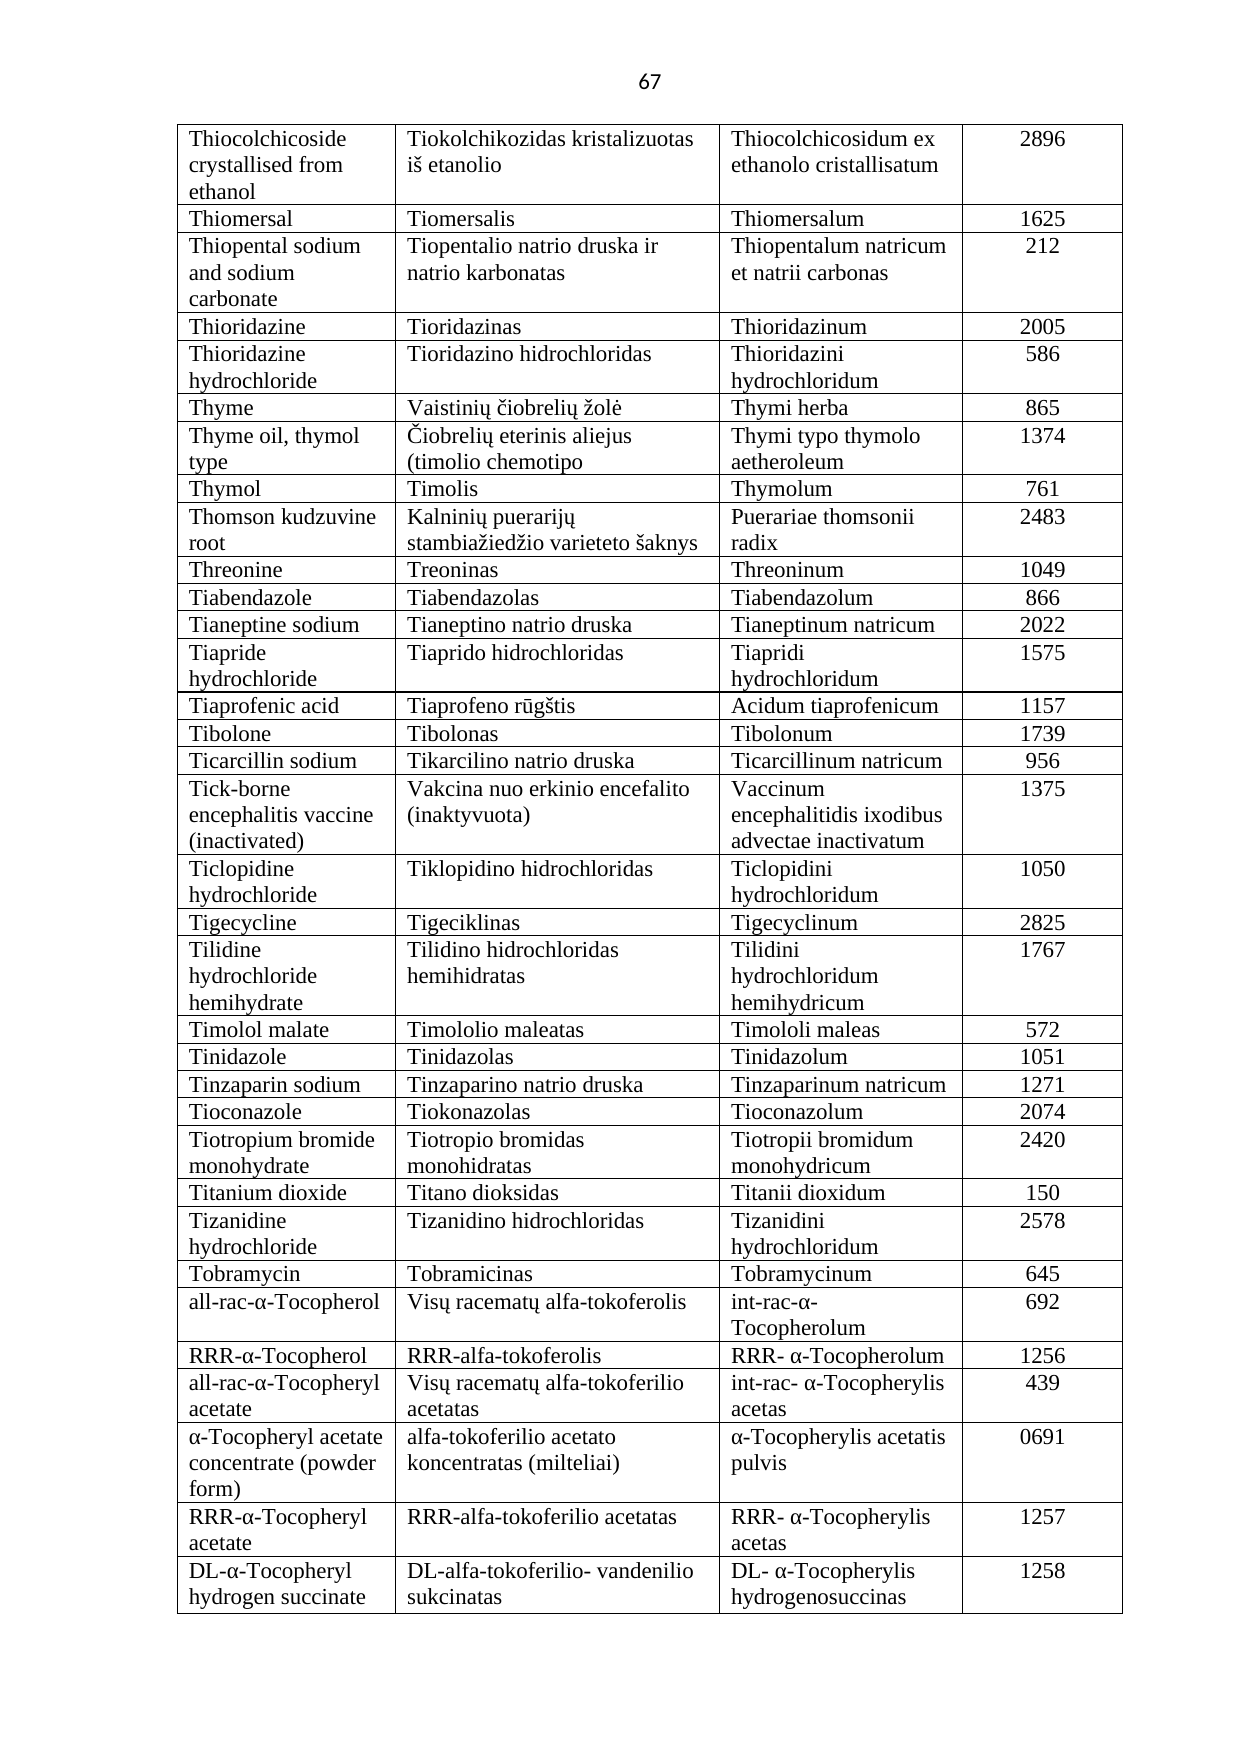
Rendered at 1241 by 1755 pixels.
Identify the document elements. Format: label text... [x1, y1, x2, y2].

table_cell 2420 [963, 1126, 1122, 1178]
table_cell Tiapridi hydrochloridum [720, 639, 962, 691]
table_cell Thioridazinum [720, 313, 962, 339]
table_cell 1271 [963, 1071, 1122, 1097]
table_cell Ticarcillin sodium [178, 747, 395, 774]
table_cell Timolol malate [178, 1016, 395, 1042]
table_cell Tinzaparin sodium [178, 1071, 395, 1097]
table_cell Thioridazine hydrochloride [178, 341, 395, 393]
table_cell Tilidini hydrochloridum hemihydricum [720, 936, 962, 1015]
table_cell Tizanidine hydrochloride [178, 1207, 395, 1259]
table_cell 2074 [963, 1098, 1122, 1124]
table_cell 2005 [963, 313, 1122, 339]
table_cell 1257 [963, 1503, 1122, 1556]
table_cell Kalninių puerarijų stambiažiedžio varieteto šaknys [396, 503, 719, 556]
table_cell 586 [963, 341, 1122, 393]
table_cell Tianeptino natrio druska [396, 611, 719, 638]
table_cell 1157 [963, 693, 1122, 719]
table_cell 1374 [963, 422, 1122, 474]
table_cell Tizanidino hidrochloridas [396, 1207, 719, 1259]
table_cell Thomson kudzuvine root [178, 503, 395, 556]
table_cell Tobramicinas [396, 1261, 719, 1287]
table_cell Ticlopidini hydrochloridum [720, 855, 962, 907]
table_cell Tioridazinas [396, 313, 719, 339]
table_cell 1049 [963, 557, 1122, 583]
table_cell RRR-α-Tocopherol [178, 1342, 395, 1368]
table_cell Timolis [396, 475, 719, 502]
table_cell Thiocolchicoside crystallised from ethanol [178, 125, 395, 204]
table_cell Titano dioksidas [396, 1179, 719, 1206]
table_cell 1625 [963, 205, 1122, 232]
table_cell Tianeptine sodium [178, 611, 395, 638]
table_cell RRR- α-Tocopherolum [720, 1342, 962, 1368]
table_cell 0691 [963, 1423, 1122, 1502]
table_cell Tiotropii bromidum monohydricum [720, 1126, 962, 1178]
table_cell Thyme oil, thymol type [178, 422, 395, 474]
table_cell Tinidazolum [720, 1044, 962, 1070]
table_cell int-rac-α-Tocopherolum [720, 1288, 962, 1341]
table_cell Tiapride hydrochloride [178, 639, 395, 691]
table_cell 1051 [963, 1044, 1122, 1070]
table_cell Puerariae thomsonii radix [720, 503, 962, 556]
table_cell Thiopentalum natricum et natrii carbonas [720, 233, 962, 312]
table_cell Tiotropio bromidas monohidratas [396, 1126, 719, 1178]
table_cell Tilidino hidrochloridas hemihidratas [396, 936, 719, 1015]
table_cell Tinidazolas [396, 1044, 719, 1070]
table_cell 1375 [963, 775, 1122, 854]
table_cell Tibolonas [396, 720, 719, 746]
table_cell Thymolum [720, 475, 962, 502]
table_cell Tilidine hydrochloride hemihydrate [178, 936, 395, 1015]
table_cell α-Tocopherylis acetatis pulvis [720, 1423, 962, 1502]
table_cell 866 [963, 584, 1122, 610]
table_cell Tinzaparinum natricum [720, 1071, 962, 1097]
table_cell Tiokolchikozidas kristalizuotas iš etanolio [396, 125, 719, 204]
table_cell Tiabendazole [178, 584, 395, 610]
table_cell Čiobrelių eterinis aliejus (timolio chemotipo [396, 422, 719, 474]
table_cell Tiabendazolum [720, 584, 962, 610]
table_cell 761 [963, 475, 1122, 502]
table_cell Tizanidini hydrochloridum [720, 1207, 962, 1259]
table_cell Tobramycinum [720, 1261, 962, 1287]
table_cell Tianeptinum natricum [720, 611, 962, 638]
table_cell 2825 [963, 909, 1122, 935]
table_cell Tiaprofenic acid [178, 693, 395, 719]
table_cell Tigeciklinas [396, 909, 719, 935]
table_cell Tikarcilino natrio druska [396, 747, 719, 774]
table_cell α-Tocopheryl acetate concentrate (powder form) [178, 1423, 395, 1502]
table_cell Visų racematų alfa-tokoferilio acetatas [396, 1369, 719, 1422]
table_cell 150 [963, 1179, 1122, 1206]
table_cell Tiaprofeno rūgštis [396, 693, 719, 719]
table_cell Vaistinių čiobrelių žolė [396, 394, 719, 421]
table_cell 572 [963, 1016, 1122, 1042]
table_cell 2896 [963, 125, 1122, 204]
table_cell Thiomersalum [720, 205, 962, 232]
table_cell Tibolonum [720, 720, 962, 746]
table_cell Tiklopidino hidrochloridas [396, 855, 719, 907]
table_cell 1575 [963, 639, 1122, 691]
table_cell 692 [963, 1288, 1122, 1341]
table_cell Thymi herba [720, 394, 962, 421]
table_cell 1050 [963, 855, 1122, 907]
table_cell Thioridazine [178, 313, 395, 339]
table_cell Tigecycline [178, 909, 395, 935]
table_cell Acidum tiaprofenicum [720, 693, 962, 719]
table_cell 1767 [963, 936, 1122, 1015]
table_cell Tioridazino hidrochloridas [396, 341, 719, 393]
table_cell 865 [963, 394, 1122, 421]
table_cell RRR-alfa-tokoferolis [396, 1342, 719, 1368]
table_cell Tiomersalis [396, 205, 719, 232]
table_cell Threoninum [720, 557, 962, 583]
table_cell Thymol [178, 475, 395, 502]
table_cell Thiomersal [178, 205, 395, 232]
table_cell Tiaprido hidrochloridas [396, 639, 719, 691]
table_cell int-rac- α-Tocopherylis acetas [720, 1369, 962, 1422]
table_cell Tiokonazolas [396, 1098, 719, 1124]
table_cell Timololi maleas [720, 1016, 962, 1042]
table_cell Thiopental sodium and sodium carbonate [178, 233, 395, 312]
table_cell 1256 [963, 1342, 1122, 1368]
table_cell Tiopentalio natrio druska ir natrio karbonatas [396, 233, 719, 312]
table_cell RRR- α-Tocopherylis acetas [720, 1503, 962, 1556]
table_cell Tinidazole [178, 1044, 395, 1070]
table_cell Tioconazole [178, 1098, 395, 1124]
table_cell 212 [963, 233, 1122, 312]
table_cell Titanii dioxidum [720, 1179, 962, 1206]
table_cell RRR-alfa-tokoferilio acetatas [396, 1503, 719, 1556]
table_cell 1258 [963, 1557, 1122, 1613]
table_cell DL-alfa-tokoferilio- vandenilio sukcinatas [396, 1557, 719, 1613]
table_cell 2022 [963, 611, 1122, 638]
table_cell DL- α-Tocopherylis hydrogenosuccinas [720, 1557, 962, 1613]
table_cell Tigecyclinum [720, 909, 962, 935]
table_cell Thyme [178, 394, 395, 421]
table_cell Thiocolchicosidum ex ethanolo cristallisatum [720, 125, 962, 204]
table_cell 645 [963, 1261, 1122, 1287]
table_cell Thioridazini hydrochloridum [720, 341, 962, 393]
table_cell Timololio maleatas [396, 1016, 719, 1042]
table_cell alfa-tokoferilio acetato koncentratas (milteliai) [396, 1423, 719, 1502]
table_cell 439 [963, 1369, 1122, 1422]
table_cell Ticlopidine hydrochloride [178, 855, 395, 907]
table_cell Ticarcillinum natricum [720, 747, 962, 774]
table_cell 1739 [963, 720, 1122, 746]
table_cell Tioconazolum [720, 1098, 962, 1124]
table_cell Tiabendazolas [396, 584, 719, 610]
table_cell Titanium dioxide [178, 1179, 395, 1206]
table_cell 2483 [963, 503, 1122, 556]
table_cell Vakcina nuo erkinio encefalito (inaktyvuota) [396, 775, 719, 854]
table_cell Tobramycin [178, 1261, 395, 1287]
table_cell Vaccinum encephalitidis ixodibus advectae inactivatum [720, 775, 962, 854]
table_cell all-rac-α-Tocopherol [178, 1288, 395, 1341]
table_cell Thymi typo thymolo aetheroleum [720, 422, 962, 474]
table_cell Tick-borne encephalitis vaccine (inactivated) [178, 775, 395, 854]
table_cell RRR-α-Tocopheryl acetate [178, 1503, 395, 1556]
table_cell 2578 [963, 1207, 1122, 1259]
table_cell Tibolone [178, 720, 395, 746]
table_cell Tinzaparino natrio druska [396, 1071, 719, 1097]
table_cell Visų racematų alfa-tokoferolis [396, 1288, 719, 1341]
table_cell 956 [963, 747, 1122, 774]
table_cell Threonine [178, 557, 395, 583]
table_cell Tiotropium bromide monohydrate [178, 1126, 395, 1178]
table_cell all-rac-α-Tocopheryl acetate [178, 1369, 395, 1422]
table_cell Treoninas [396, 557, 719, 583]
table_cell DL-α-Tocopheryl hydrogen succinate [178, 1557, 395, 1613]
